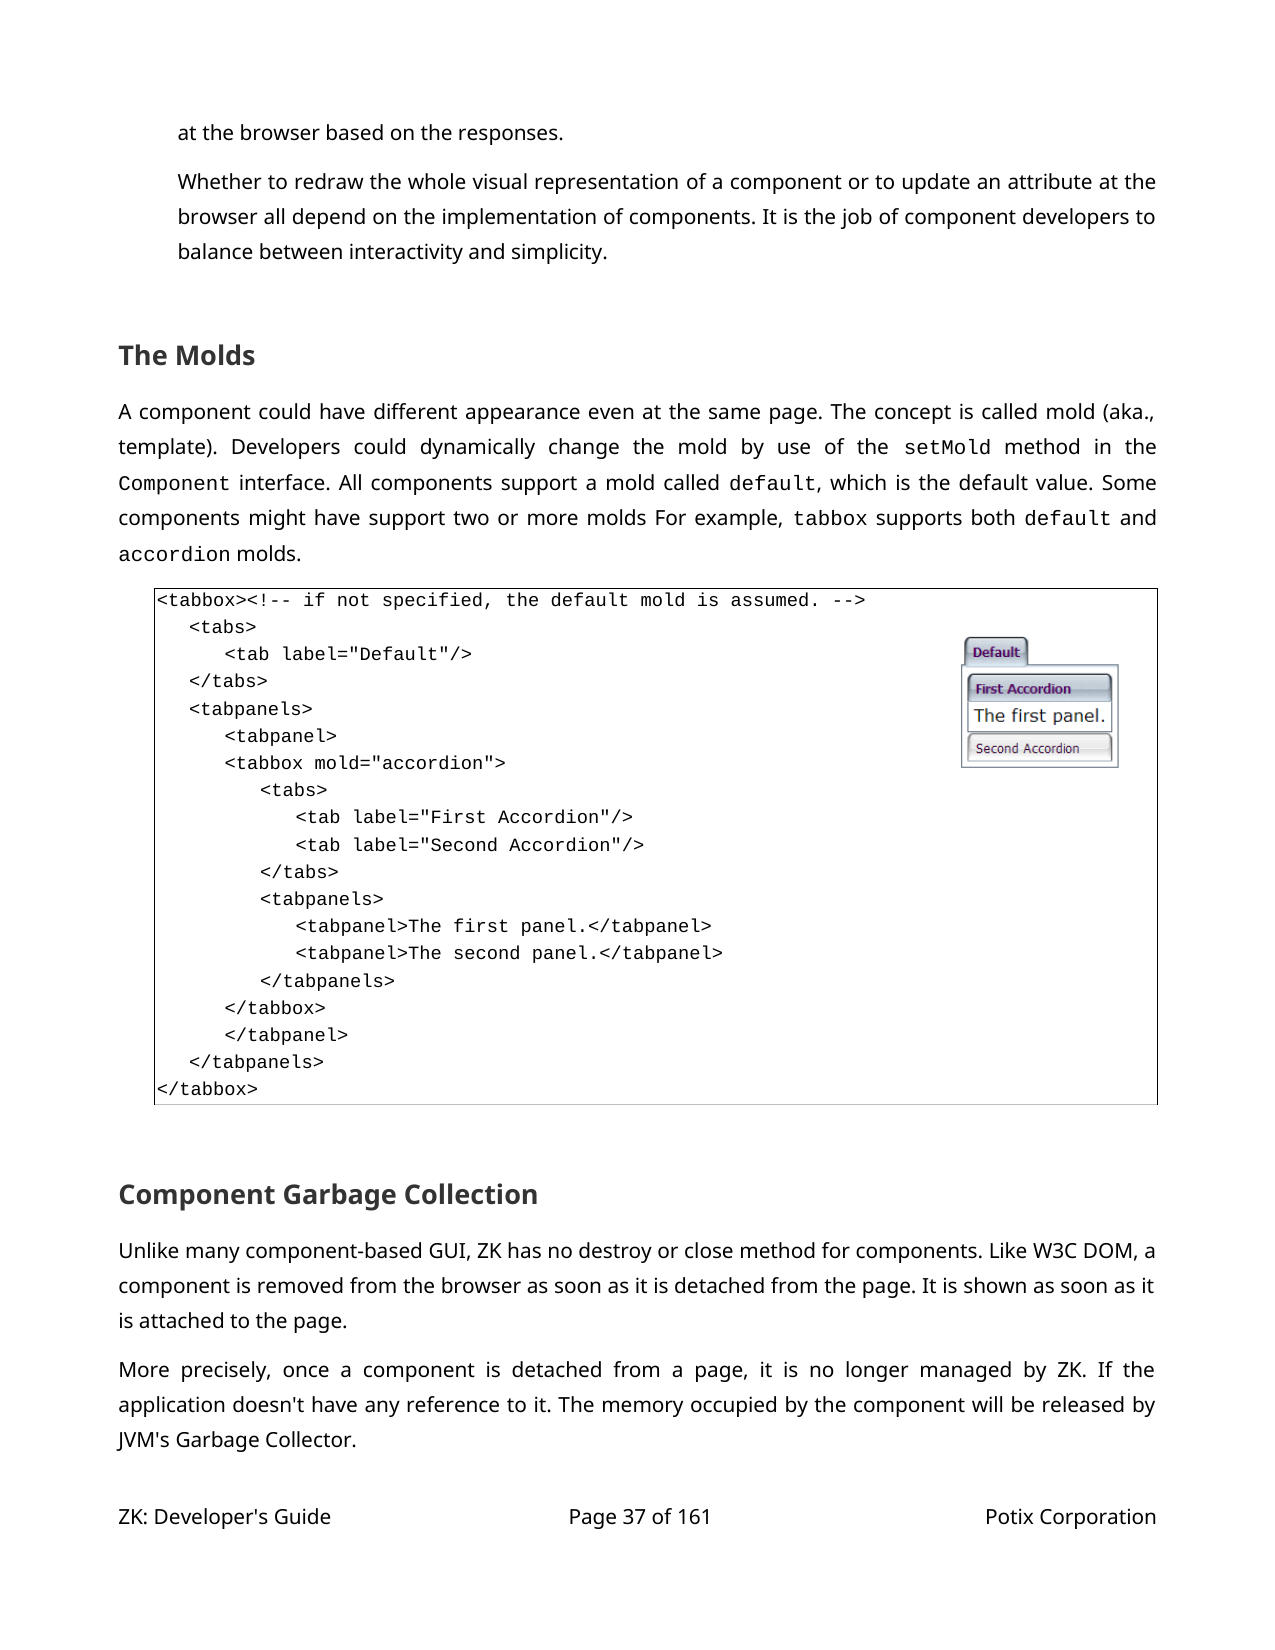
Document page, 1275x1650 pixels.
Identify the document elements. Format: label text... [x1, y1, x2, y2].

text [1127, 697, 1157, 721]
subtitle Component Garbage Collection [118, 1175, 1157, 1212]
text <tabpanels> [155, 887, 1157, 911]
text <tabpanel> [155, 724, 958, 748]
text <tabpanel>The second panel.</tabpanel> [155, 941, 1157, 966]
text [1127, 669, 1157, 694]
picture [958, 633, 1127, 772]
text <tab label="Second Accordion"/> [155, 832, 1157, 857]
text <tabbox mold="accordion"> [155, 751, 1157, 775]
text <tabs> [155, 778, 1157, 802]
subtitle The Molds [118, 336, 1157, 373]
text </tabbox> [155, 996, 1157, 1020]
text <tab label="Default"/> [155, 642, 958, 666]
text <tabs> [155, 615, 1157, 639]
text </tabs> [155, 860, 1157, 884]
text [1127, 642, 1157, 666]
text <tabpanel>The first panel.</tabpanel> [155, 914, 1157, 938]
text </tabpanel> [155, 1023, 1157, 1047]
text Whether to redraw the whole visual representation of a component or to update an attribute at the browser all depend on the implementation of components. It is the job of component developers to balance between interactivity and simplicity. [177, 167, 1157, 266]
text More precisely, once a component is detached from a page, it is no longer managed by ZK. If the application doesn't have any reference to it. The memory occupied by the component will be released by JVM's Garbage Collector. [118, 1355, 1157, 1454]
text <tabbox><!-- if not specified, the default mold is assumed. --> [155, 589, 1157, 612]
text at the browser based on the responses. [177, 118, 1157, 146]
text <tab label="First Accordion"/> [155, 805, 1157, 829]
text </tabbox> [155, 1077, 1157, 1104]
text </tabpanels> [155, 968, 1157, 993]
text [1127, 724, 1157, 748]
text Unlike many component-based GUI, ZK has no destroy or close method for components. Like W3C DOM, a component is removed from the browser as soon as it is detached from the page. It is shown as soon as it is attached to the page. [118, 1236, 1157, 1334]
text <tabpanels> [155, 697, 958, 721]
text </tabpanels> [155, 1050, 1157, 1074]
text A component could have different appearance even at the same page. The concept is called mold (aka., template). Developers could dynamically change the mold by use of the setMold method in the Component interface. All components support a mold called default, which is the default value. Some components might have support two or more molds For example, tabbox supports both default and accordion molds. [118, 397, 1157, 567]
text </tabs> [155, 669, 958, 694]
